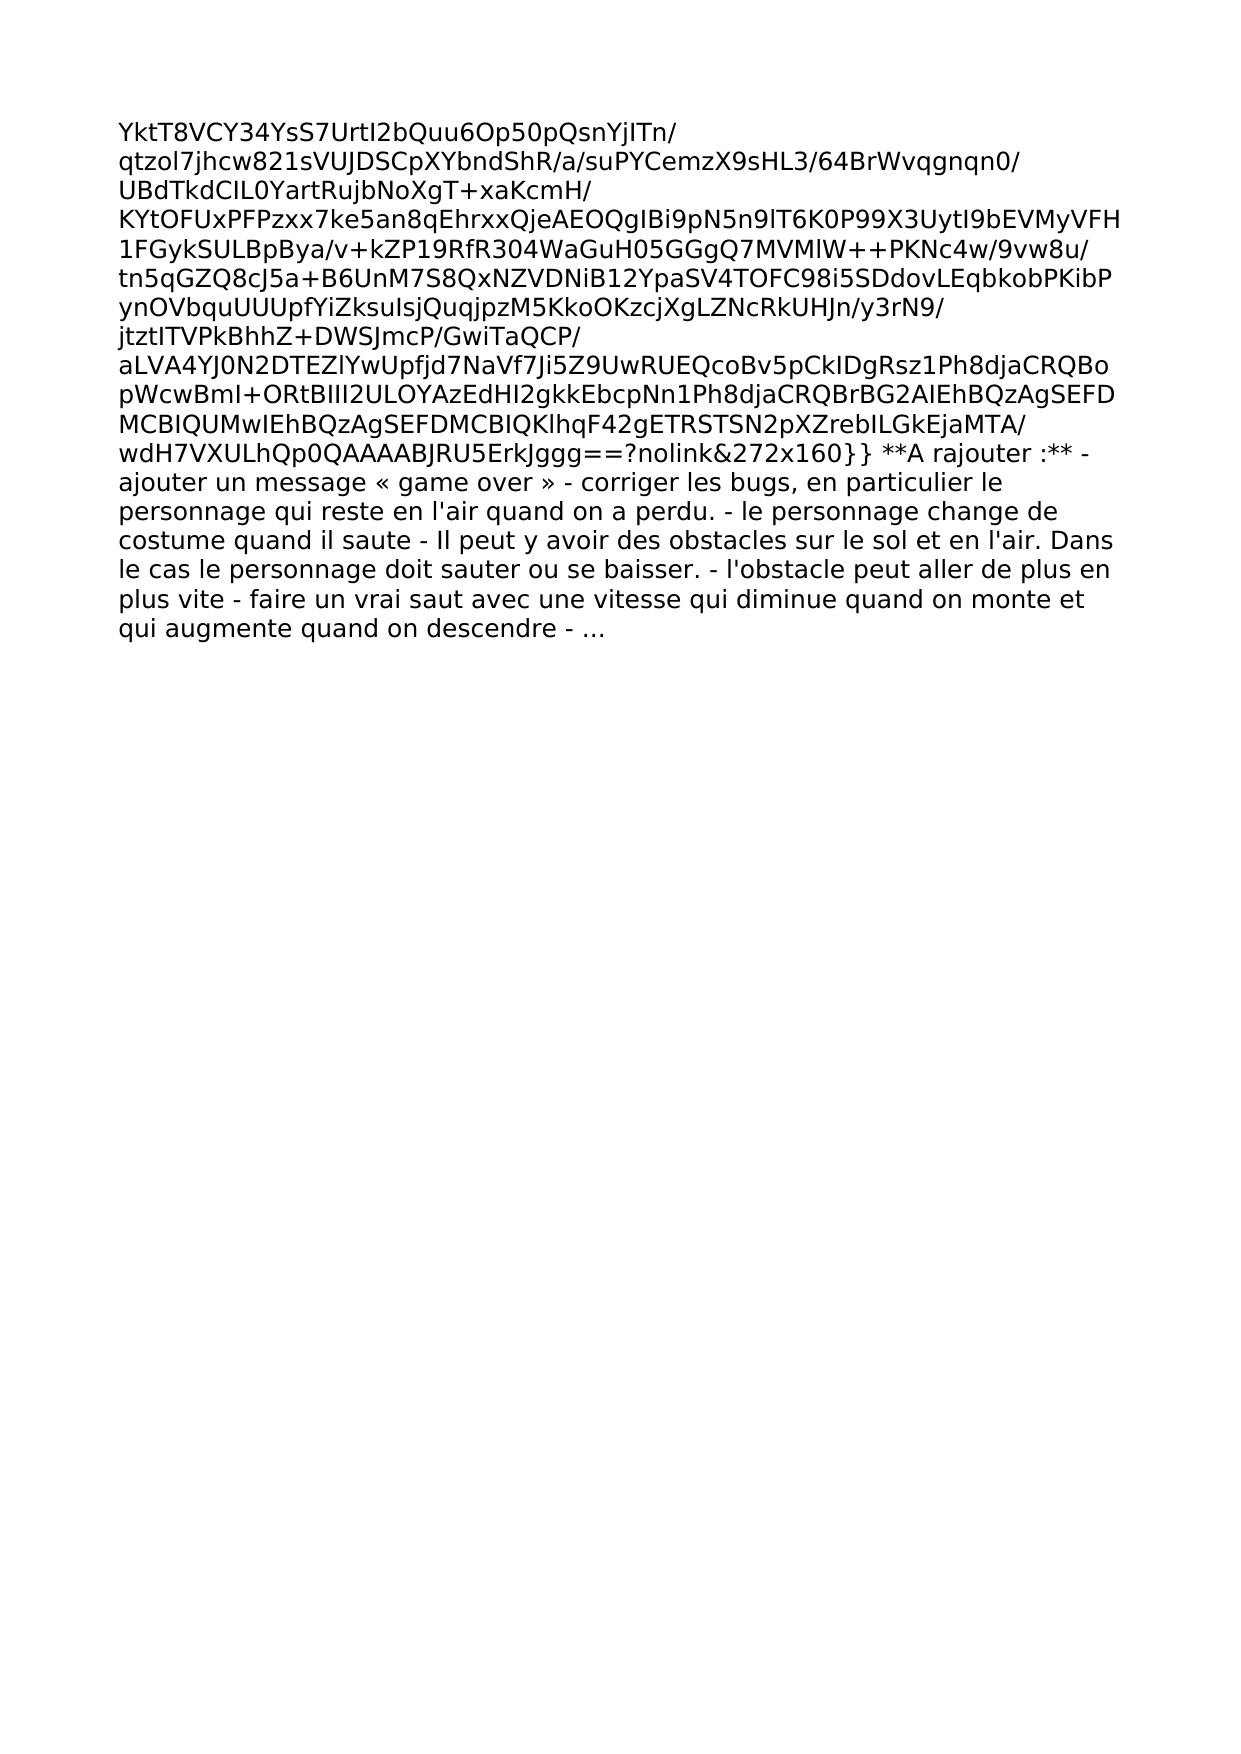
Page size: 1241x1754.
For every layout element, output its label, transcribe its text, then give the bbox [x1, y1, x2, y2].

text YktT8VCY34YsS7UrtI2bQuu6Op50pQsnYjITn/qtzol7jhcw821sVUJDSCpXYbndShR/a/suPYCemzX9sHL3/64BrWvqgnqn0/UBdTkdCIL0YartRujbNoXgT+xaKcmH/KYtOFUxPFPzxx7ke5an8qEhrxxQjeAEOQgIBi9pN5n9lT6K0P99X3UytI9bEVMyVFH1FGykSULBpBya/v+kZP19RfR304WaGuH05GGgQ7MVMlW++PKNc4w/9vw8u/tn5qGZQ8cJ5a+B6UnM7S8QxNZVDNiB12YpaSV4TOFC98i5SDdovLEqbkobPKibPynOVbquUUUpfYiZksuIsjQuqjpzM5KkoOKzcjXgLZNcRkUHJn/y3rN9/jtztITVPkBhhZ+DWSJmcP/GwiTaQCP/aLVA4YJ0N2DTEZlYwUpfjd7NaVf7Ji5Z9UwRUEQcoBv5pCkIDgRsz1Ph8djaCRQBopWcwBmI+ORtBIII2ULOYAzEdHI2gkkEbcpNn1Ph8djaCRQBrBG2AIEhBQzAgSEFDMCBIQUMwIEhBQzAgSEFDMCBIQKlhqF42gETRSTSN2pXZrebILGkEjaMTA/wdH7VXULhQp0QAAAABJRU5ErkJggg==?nolink&272x160}} **A rajouter :** - ajouter un message « game over » - corriger les bugs, en particulier le personnage qui reste en l'air quand on a perdu. - le personnage change de costume quand il saute - Il peut y avoir des obstacles sur le sol et en l'air. Dans le cas le personnage doit sauter ou se baisser. - l'obstacle peut aller de plus en plus vite - faire un vrai saut avec une vitesse qui diminue quand on monte et qui augmente quand on descendre - ... [118, 118, 1122, 643]
